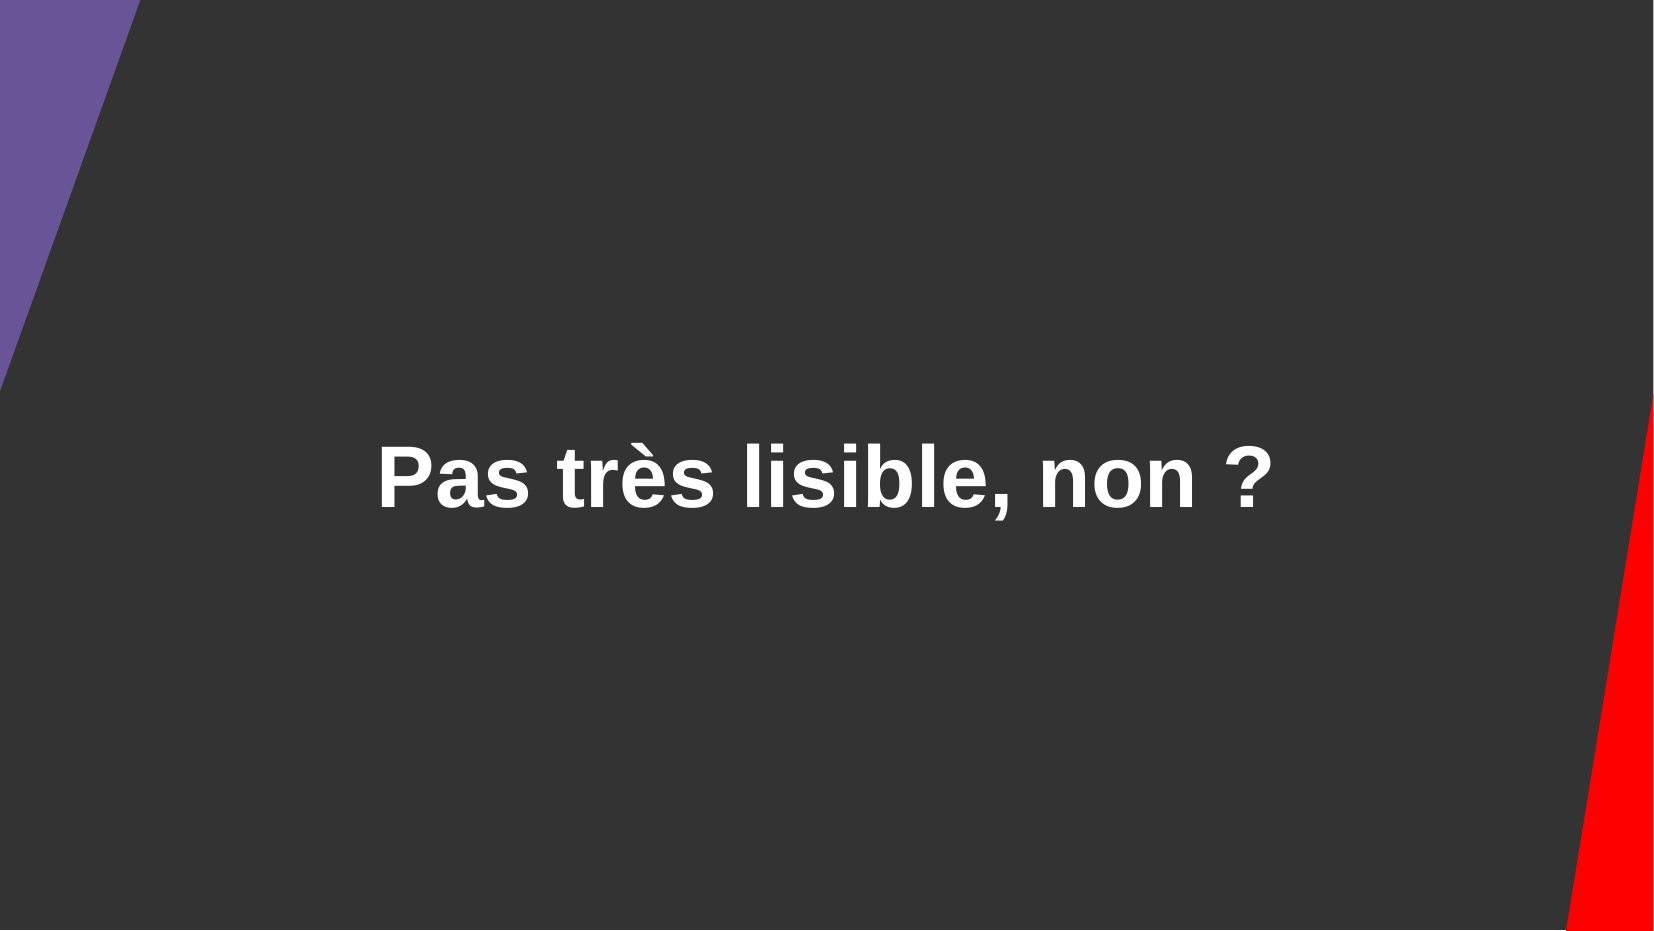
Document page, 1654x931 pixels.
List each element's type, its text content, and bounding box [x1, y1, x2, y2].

title Pas très lisible, non ? [31, 428, 1622, 527]
text_box [0, 0, 141, 392]
text_box [1565, 390, 1654, 931]
